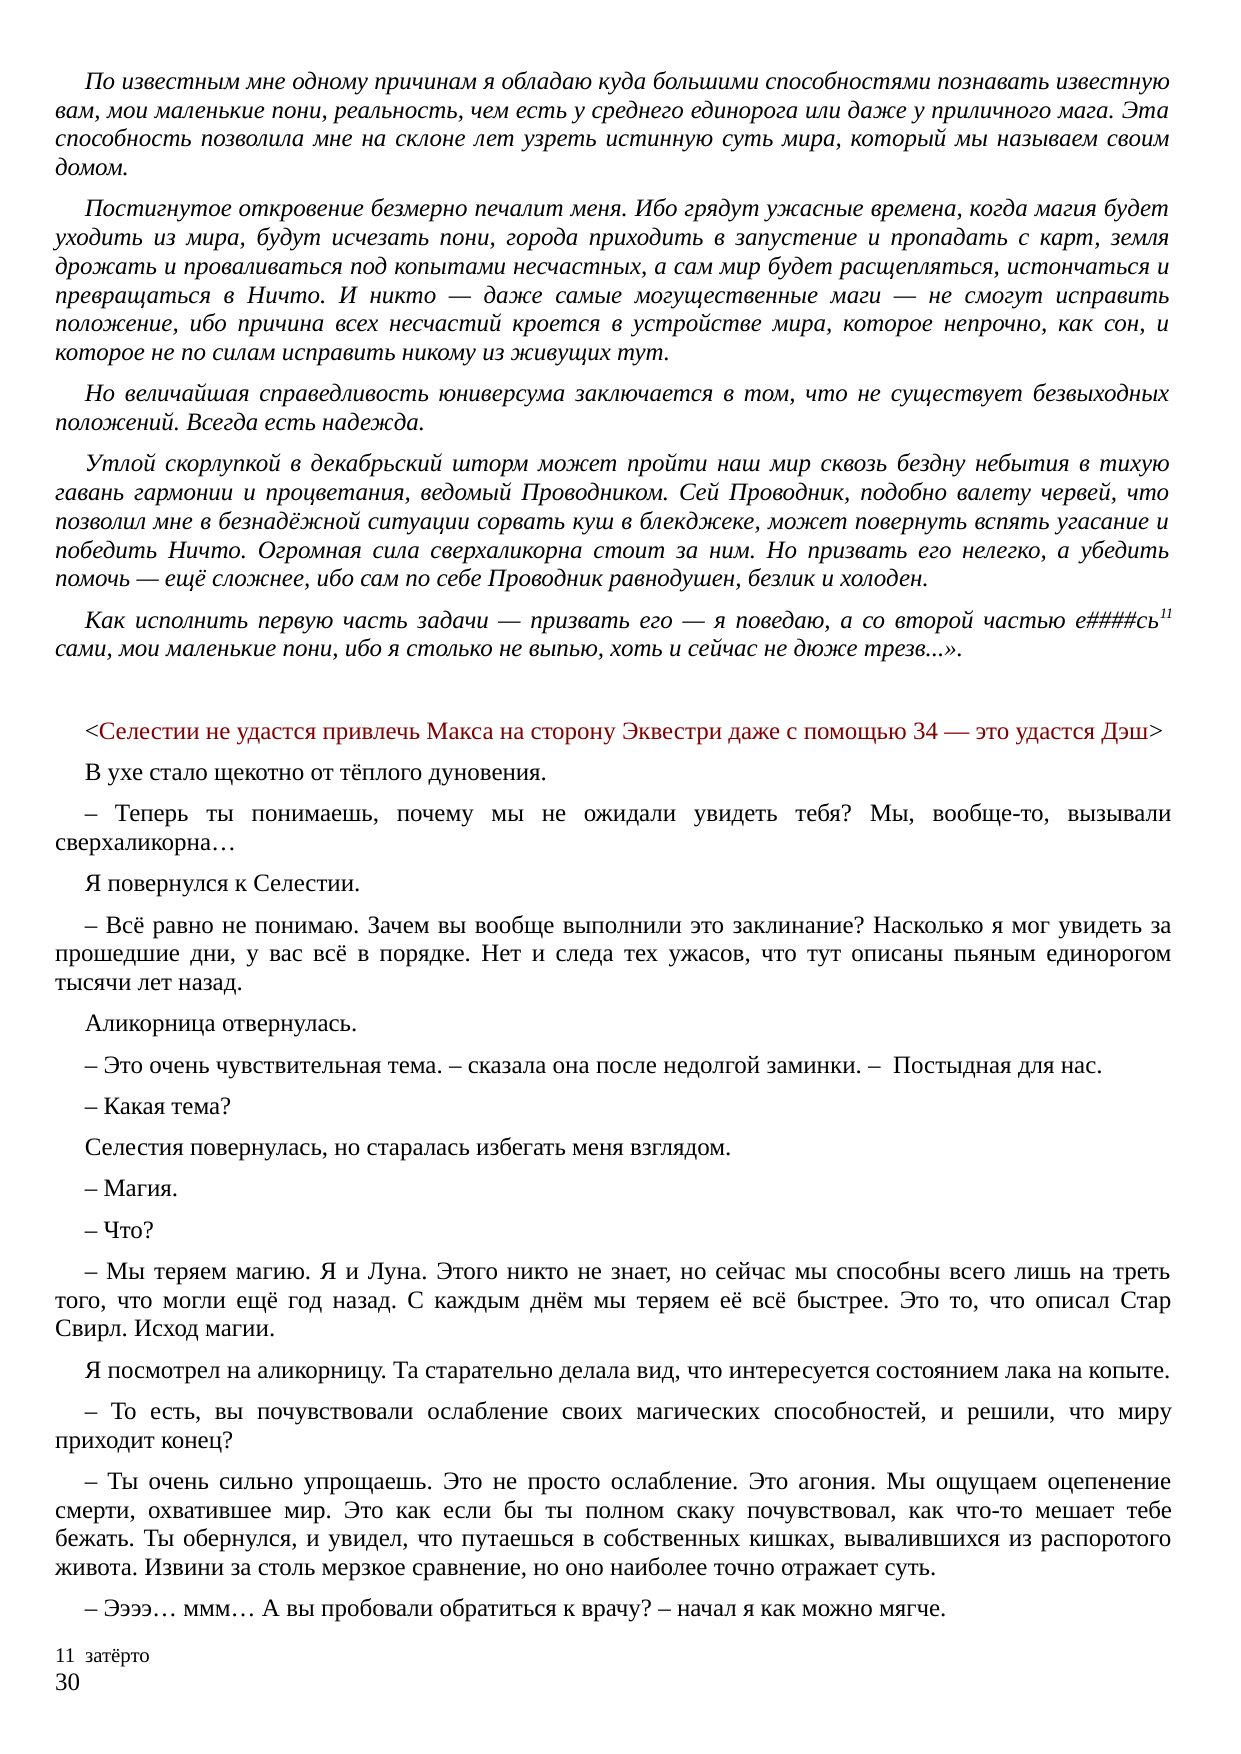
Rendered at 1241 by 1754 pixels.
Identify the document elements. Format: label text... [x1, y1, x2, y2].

text По известным мне одному причинам я обладаю куда большими способностями познавать известную вам, мои маленькие пони, реальность, чем есть у среднего единорога или даже у приличного мага. Эта способность позволила мне на склоне лет узреть истинную суть мира, который мы называем своим домом. [55, 66, 1173, 181]
text – Ты очень сильно упрощаешь. Это не просто ослабление. Это агония. Мы ощущаем оцепенение смерти, охватившее мир. Это как если бы ты полном скаку почувствовал, как что-то мешает тебе бежать. Ты обернулся, и увидел, что путаешься в собственных кишках, вывалившихся из распоротого живота. Извини за столь мерзкое сравнение, но оно наиболее точно отражает суть. [55, 1466, 1173, 1581]
text В ухе стало щекотно от тёплого дуновения. [55, 757, 1173, 786]
text Селестия повернулась, но старалась избегать меня взглядом. [55, 1132, 1173, 1161]
text – Магия. [55, 1173, 1173, 1202]
text – Теперь ты понимаешь, почему мы не ожидали увидеть тебя? Мы, вообще-то, вызывали сверхаликорна… [55, 798, 1173, 856]
text <Селестии не удастся привлечь Макса на сторону Эквестри даже с помощью 34 — это удастся Дэш> [55, 716, 1173, 745]
text – Какая тема? [55, 1091, 1173, 1120]
text Я посмотрел на аликорницу. Та старательно делала вид, что интересуется состоянием лака на копыте. [55, 1355, 1173, 1383]
text Аликорница отвернулась. [55, 1008, 1173, 1037]
text – Что? [55, 1215, 1173, 1243]
text – Всё равно не понимаю. Зачем вы вообще выполнили это заклинание? Насколько я мог увидеть за прошедшие дни, у вас всё в порядке. Нет и следа тех ужасов, что тут описаны пьяным единорогом тысячи лет назад. [55, 910, 1173, 996]
text Постигнутое откровение безмерно печалит меня. Ибо грядут ужасные времена, когда магия будет уходить из мира, будут исчезать пони, города приходить в запустение и пропадать с карт, земля дрожать и проваливаться под копытами несчастных, а сам мир будет расщепляться, истончаться и превращаться в Ничто. И никто — даже самые могущественные маги — не смогут исправить положение, ибо причина всех несчастий кроется в устройстве мира, которое непрочно, как сон, и которое не по силам исправить никому из живущих тут. [55, 193, 1173, 366]
text затёрто [55, 1642, 1173, 1667]
text – То есть, вы почувствовали ослабление своих магических способностей, и решили, что миру приходит конец? [55, 1396, 1173, 1453]
text Но величайшая справедливость юниверсума заключается в том, что не существует безвыходных положений. Всегда есть надежда. [55, 378, 1173, 436]
text – Мы теряем магию. Я и Луна. Этого никто не знает, но сейчас мы способны всего лишь на треть того, что могли ещё год назад. С каждым днём мы теряем её всё быстрее. Это то, что описал Стар Свирл. Исход магии. [55, 1256, 1173, 1342]
text – Ээээ… ммм… А вы пробовали обратиться к врачу? – начал я как можно мягче. [55, 1593, 1173, 1622]
text Я повернулся к Селестии. [55, 868, 1173, 897]
text Как исполнить первую часть задачи — призвать его — я поведаю, а со второй частью е####сь сами, мои маленькие пони, ибо я столько не выпью, хоть и сейчас не дюже трезв...». [55, 605, 1173, 662]
text – Это очень чувствительная тема. – сказала она после недолгой заминки. – Постыдная для нас. [55, 1050, 1173, 1078]
text Утлой скорлупкой в декабрьский шторм может пройти наш мир сквозь бездну небытия в тихую гавань гармонии и процветания, ведомый Проводником. Сей Проводник, подобно валету червей, что позволил мне в безнадёжной ситуации сорвать куш в блекджеке, может повернуть вспять угасание и победить Ничто. Огромная сила сверхаликорна стоит за ним. Но призвать его нелегко, а убедить помочь — ещё сложнее, ибо сам по себе Проводник равнодушен, безлик и холоден. [55, 448, 1173, 592]
